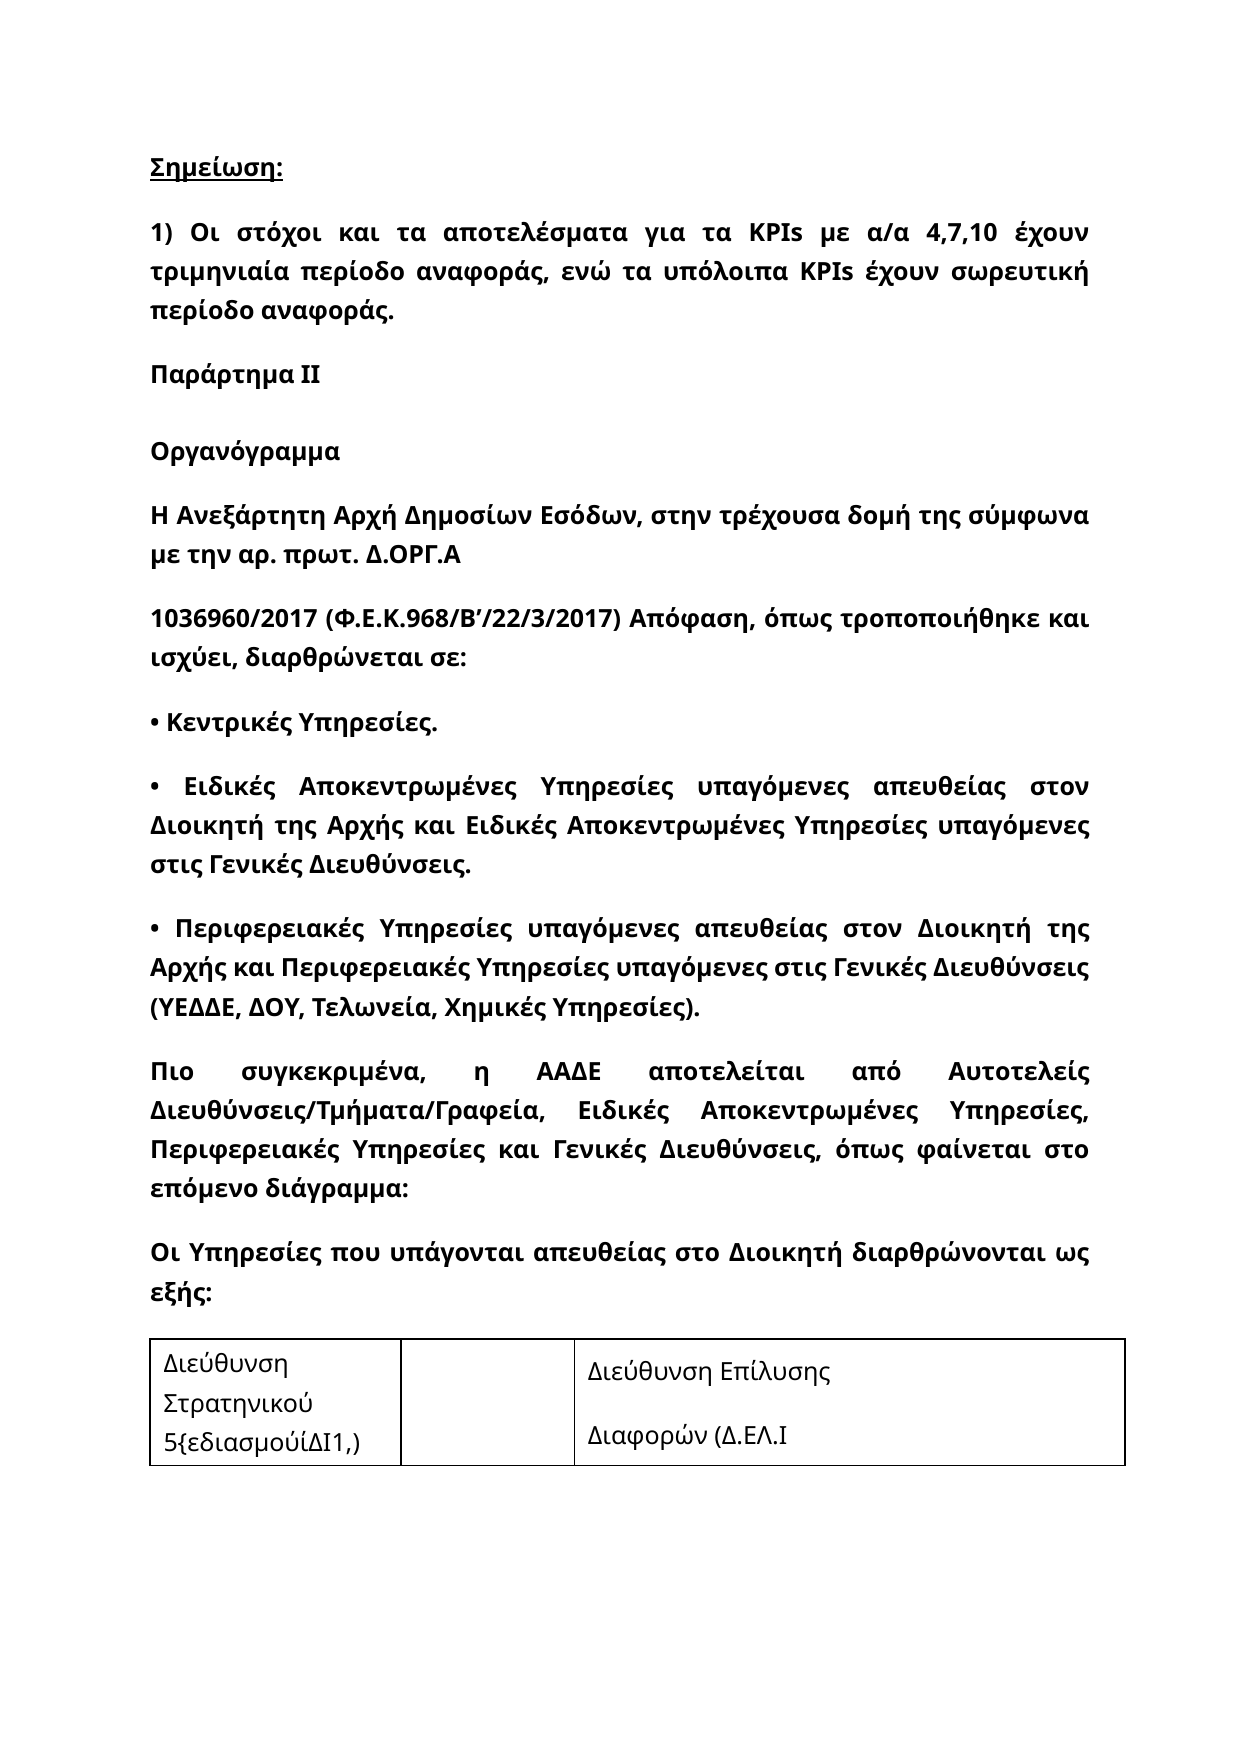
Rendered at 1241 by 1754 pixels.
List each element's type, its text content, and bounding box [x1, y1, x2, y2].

text Οργανόγραμμα [150, 433, 1090, 467]
text Η Ανεξάρτητη Αρχή Δημοσίων Εσόδων, στην τρέχουσα δομή της σύμφωνα με την αρ. πρωτ. Δ.ΟΡΓ.Α [150, 497, 1090, 571]
text • Ειδικές Αποκεντρωμένες Υπηρεσίες υπαγόμενες απευθείας στον Διοικητή της Αρχής και Ειδικές Αποκεντρωμένες Υπηρεσίες υπαγόμενες στις Γενικές Διευθύνσεις. [150, 768, 1090, 881]
text • Περιφερειακές Υπηρεσίες υπαγόμενες απευθείας στον Διοικητή της Αρχής και Περιφερειακές Υπηρεσίες υπαγόμενες στις Γενικές Διευθύνσεις (ΥΕΔΔΕ, ΔΟΥ, Τελωνεία, Χημικές Υπηρεσίες). [150, 911, 1090, 1023]
title Παράρτημα II [150, 357, 1090, 391]
table_header Διεύθυνση Στρατηνικού 5{εδιασμούίΔΙ1,) [151, 1340, 400, 1465]
text Σημείωση: [150, 150, 1090, 184]
text 1) Οι στόχοι και τα αποτελέσματα για τα KPIs με α/α 4,7,10 έχουν τριμηνιαία περίοδο αναφοράς, ενώ τα υπόλοιπα KPIs έχουν σωρευτική περίοδο αναφοράς. [150, 214, 1090, 327]
text Πιο συγκεκριμένα, η ΑΑΔΕ αποτελείται από Αυτοτελείς Διευθύνσεις/Τμήματα/Γραφεία, Ειδικές Αποκεντρωμένες Υπηρεσίες, Περιφερειακές Υπηρεσίες και Γενικές Διευθύνσεις, όπως φαίνεται στο επόμενο διάγραμμα: [150, 1053, 1090, 1205]
table_header Διεύθυνση Επίλυσης Διαφορών (Δ.ΕΛ.Ι [575, 1340, 1124, 1465]
text • Κεντρικές Υπηρεσίες. [150, 704, 1090, 738]
table_header [402, 1340, 574, 1465]
text Οι Υπηρεσίες που υπάγονται απευθείας στο Διοικητή διαρθρώνονται ως εξής: [150, 1235, 1090, 1308]
text 1036960/2017 (Φ.Ε.Κ.968/Β’/22/3/2017) Απόφαση, όπως τροποποιήθηκε και ισχύει, διαρθρώνεται σε: [150, 601, 1090, 674]
